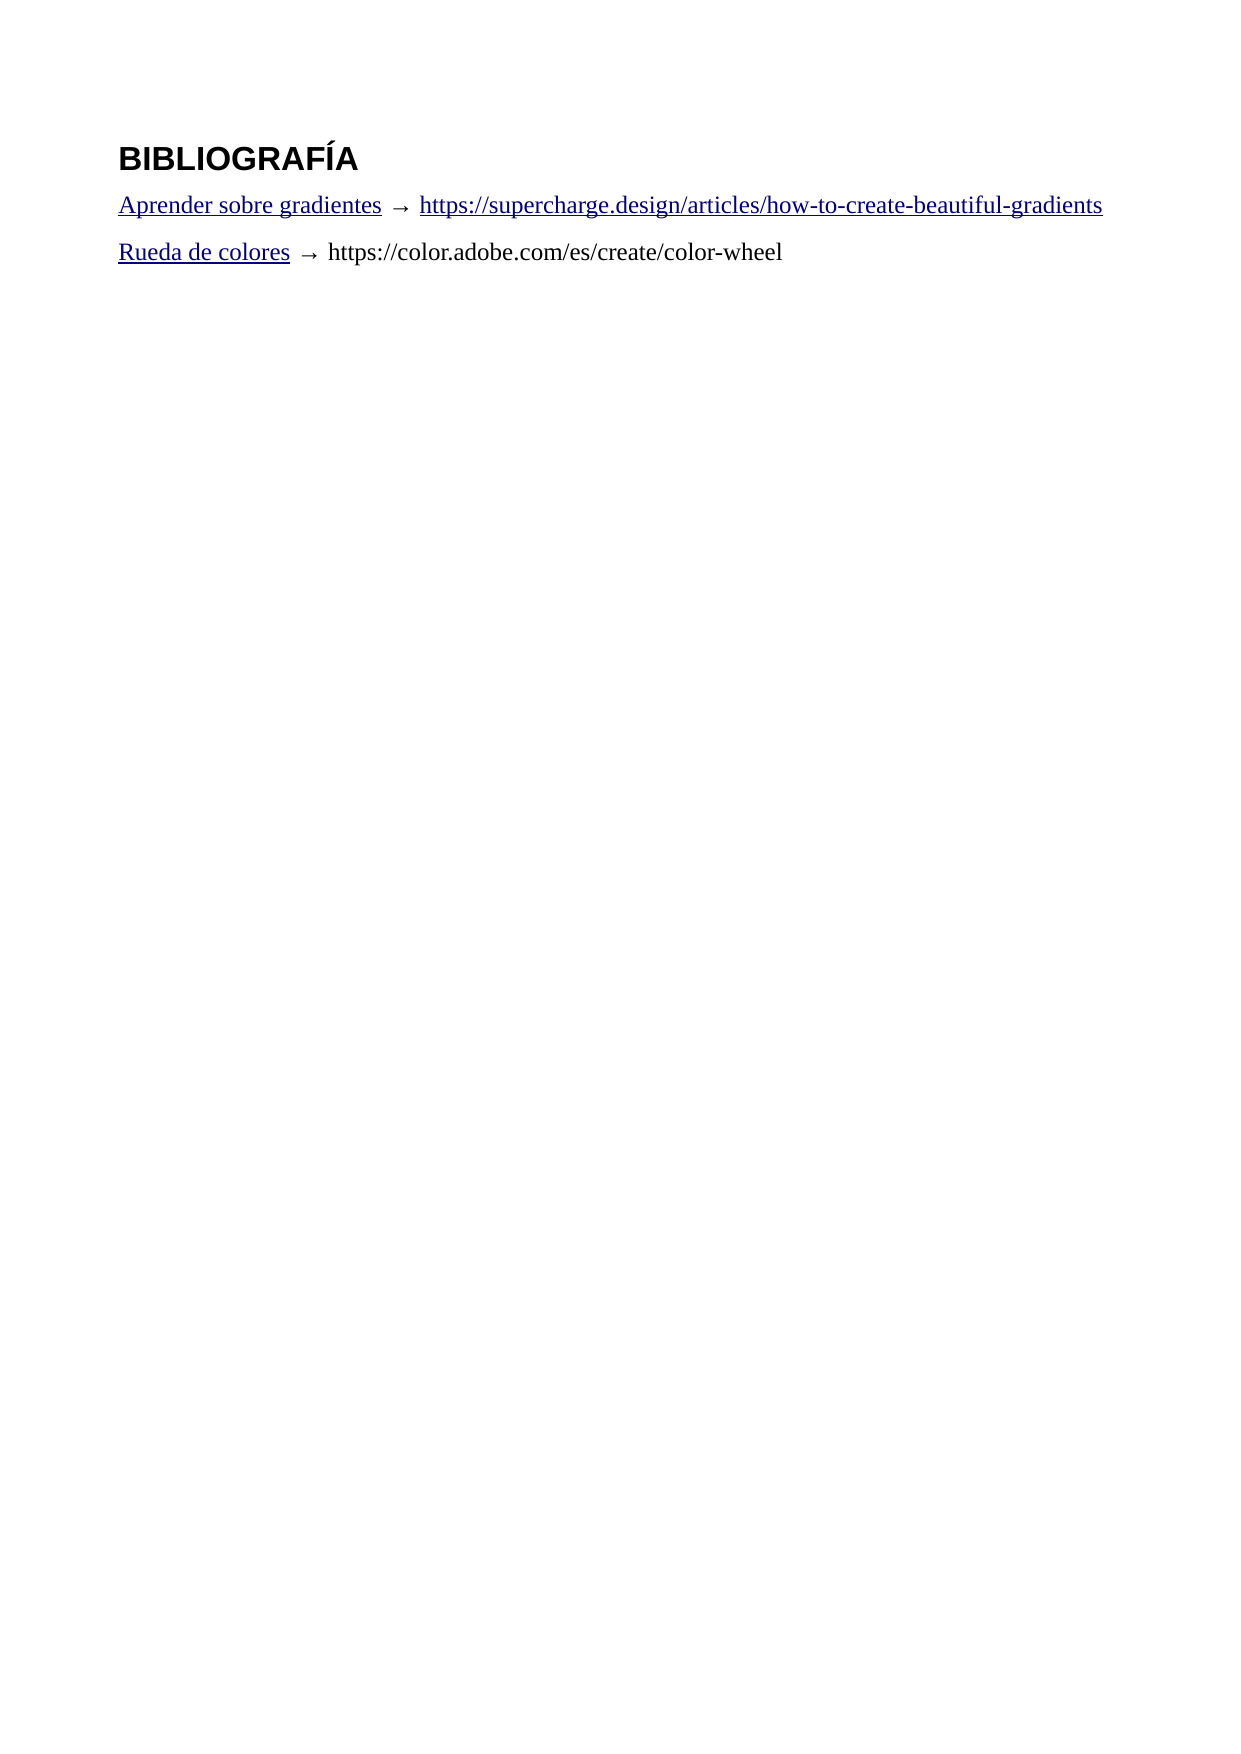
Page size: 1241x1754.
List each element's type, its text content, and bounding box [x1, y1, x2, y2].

subtitle BIBLIOGRAFÍA [118, 139, 1122, 177]
text Aprender sobre gradientes → https://supercharge.design/articles/how-to-create-beautiful-gradients [118, 190, 1122, 219]
text Rueda de colores → https://color.adobe.com/es/create/color-wheel [118, 237, 1122, 266]
